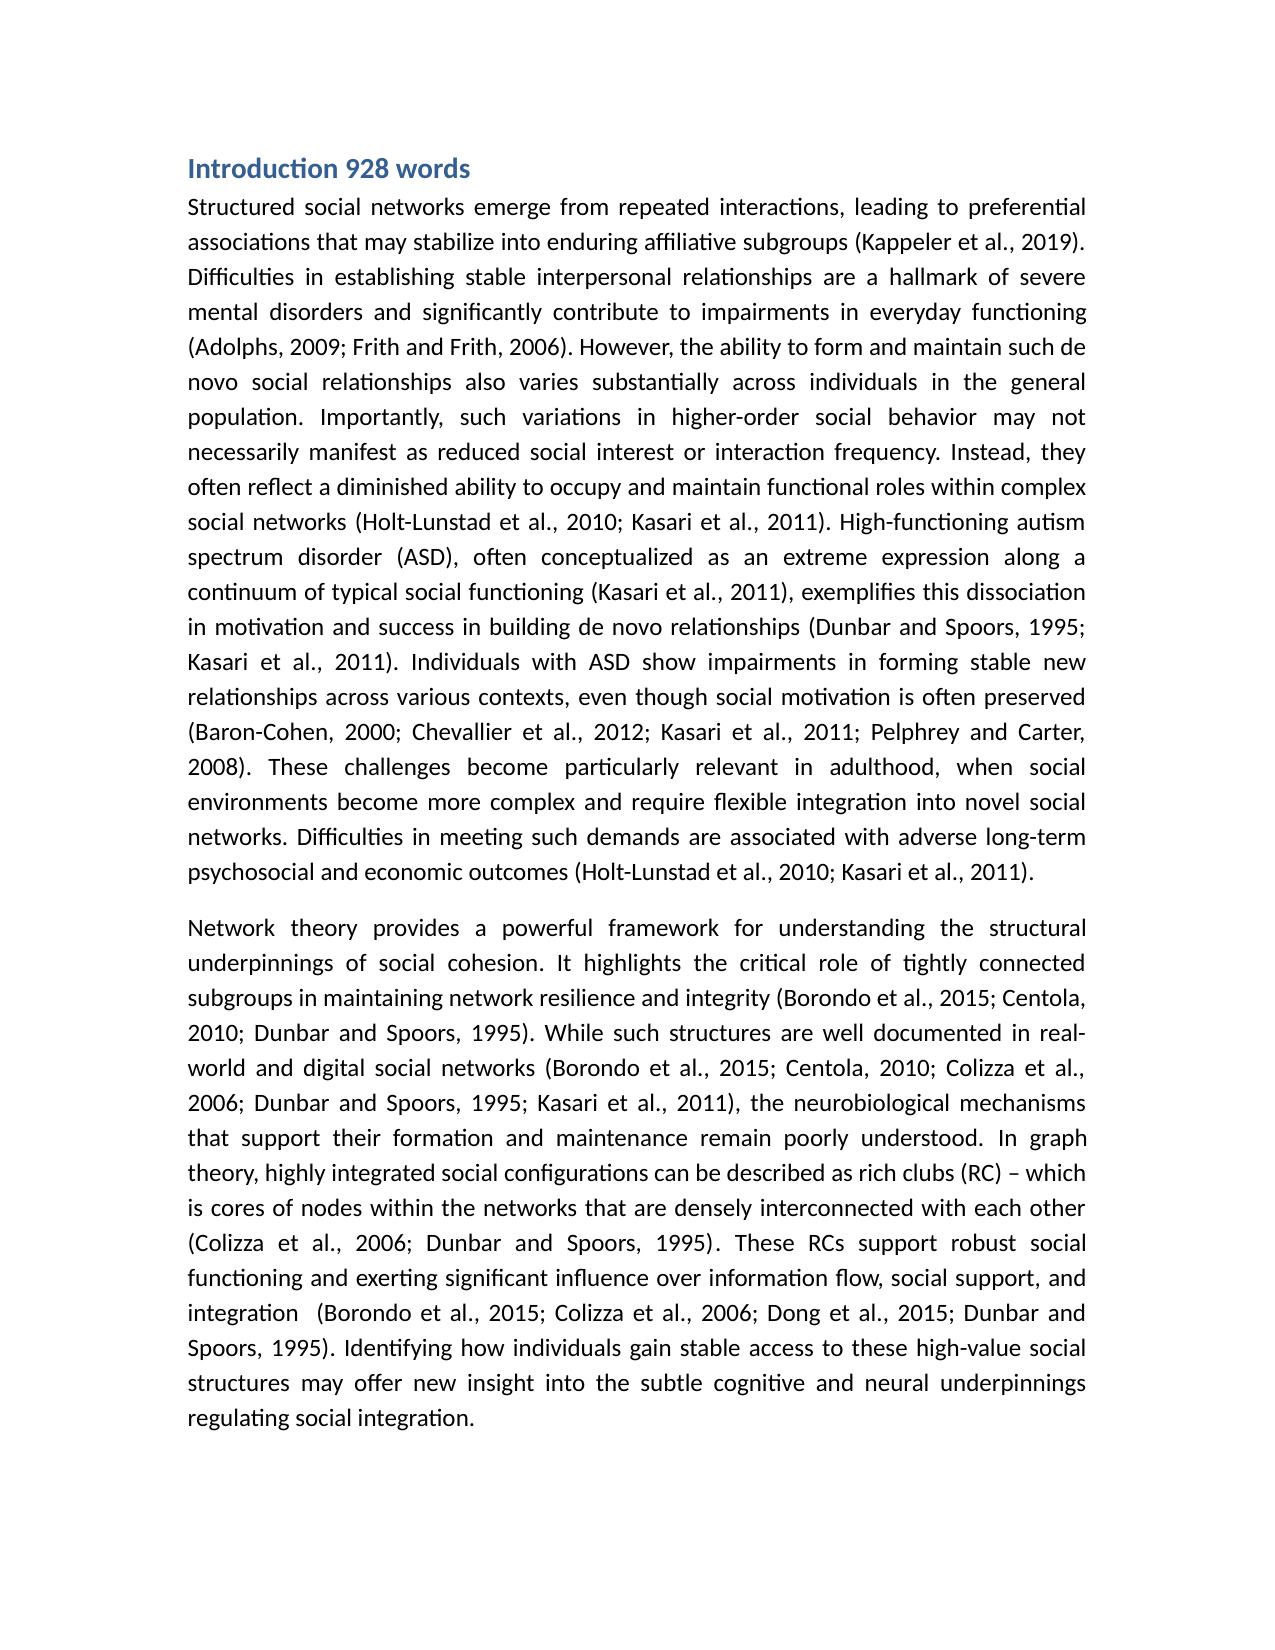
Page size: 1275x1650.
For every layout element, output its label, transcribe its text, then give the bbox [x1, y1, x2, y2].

text Network theory provides a powerful framework for understanding the structural underpinnings of social cohesion. It highlights the critical role of tightly connected subgroups in maintaining network resilience and integrity (Borondo et al., 2015; Centola, 2010; Dunbar and Spoors, 1995). While such structures are well documented in real-world and digital social networks (Borondo et al., 2015; Centola, 2010; Colizza et al., 2006; Dunbar and Spoors, 1995; Kasari et al., 2011), the neurobiological mechanisms that support their formation and maintenance remain poorly understood. In graph theory, highly integrated social configurations can be described as rich clubs (RC) – which is cores of nodes within the networks that are densely interconnected with each other (Colizza et al., 2006; Dunbar and Spoors, 1995). These RCs support robust social functioning and exerting significant influence over information flow, social support, and integration (Borondo et al., 2015; Colizza et al., 2006; Dong et al., 2015; Dunbar and Spoors, 1995). Identifying how individuals gain stable access to these high-value social structures may offer new insight into the subtle cognitive and neural underpinnings regulating social integration. [187, 912, 1087, 1432]
subtitle Introduction 928 words [187, 150, 1087, 186]
text Structured social networks emerge from repeated interactions, leading to preferential associations that may stabilize into enduring affiliative subgroups (Kappeler et al., 2019). Difficulties in establishing stable interpersonal relationships are a hallmark of severe mental disorders and significantly contribute to impairments in everyday functioning (Adolphs, 2009; Frith and Frith, 2006). However, the ability to form and maintain such de novo social relationships also varies substantially across individuals in the general population. Importantly, such variations in higher-order social behavior may not necessarily manifest as reduced social interest or interaction frequency. Instead, they often reflect a diminished ability to occupy and maintain functional roles within complex social networks (Holt-Lunstad et al., 2010; Kasari et al., 2011). High-functioning autism spectrum disorder (ASD), often conceptualized as an extreme expression along a continuum of typical social functioning (Kasari et al., 2011), exemplifies this dissociation in motivation and success in building de novo relationships (Dunbar and Spoors, 1995; Kasari et al., 2011). Individuals with ASD show impairments in forming stable new relationships across various contexts, even though social motivation is often preserved (Baron-Cohen, 2000; Chevallier et al., 2012; Kasari et al., 2011; Pelphrey and Carter, 2008). These challenges become particularly relevant in adulthood, when social environments become more complex and require flexible integration into novel social networks. Difficulties in meeting such demands are associated with adverse long-term psychosocial and economic outcomes (Holt-Lunstad et al., 2010; Kasari et al., 2011). [187, 191, 1087, 886]
